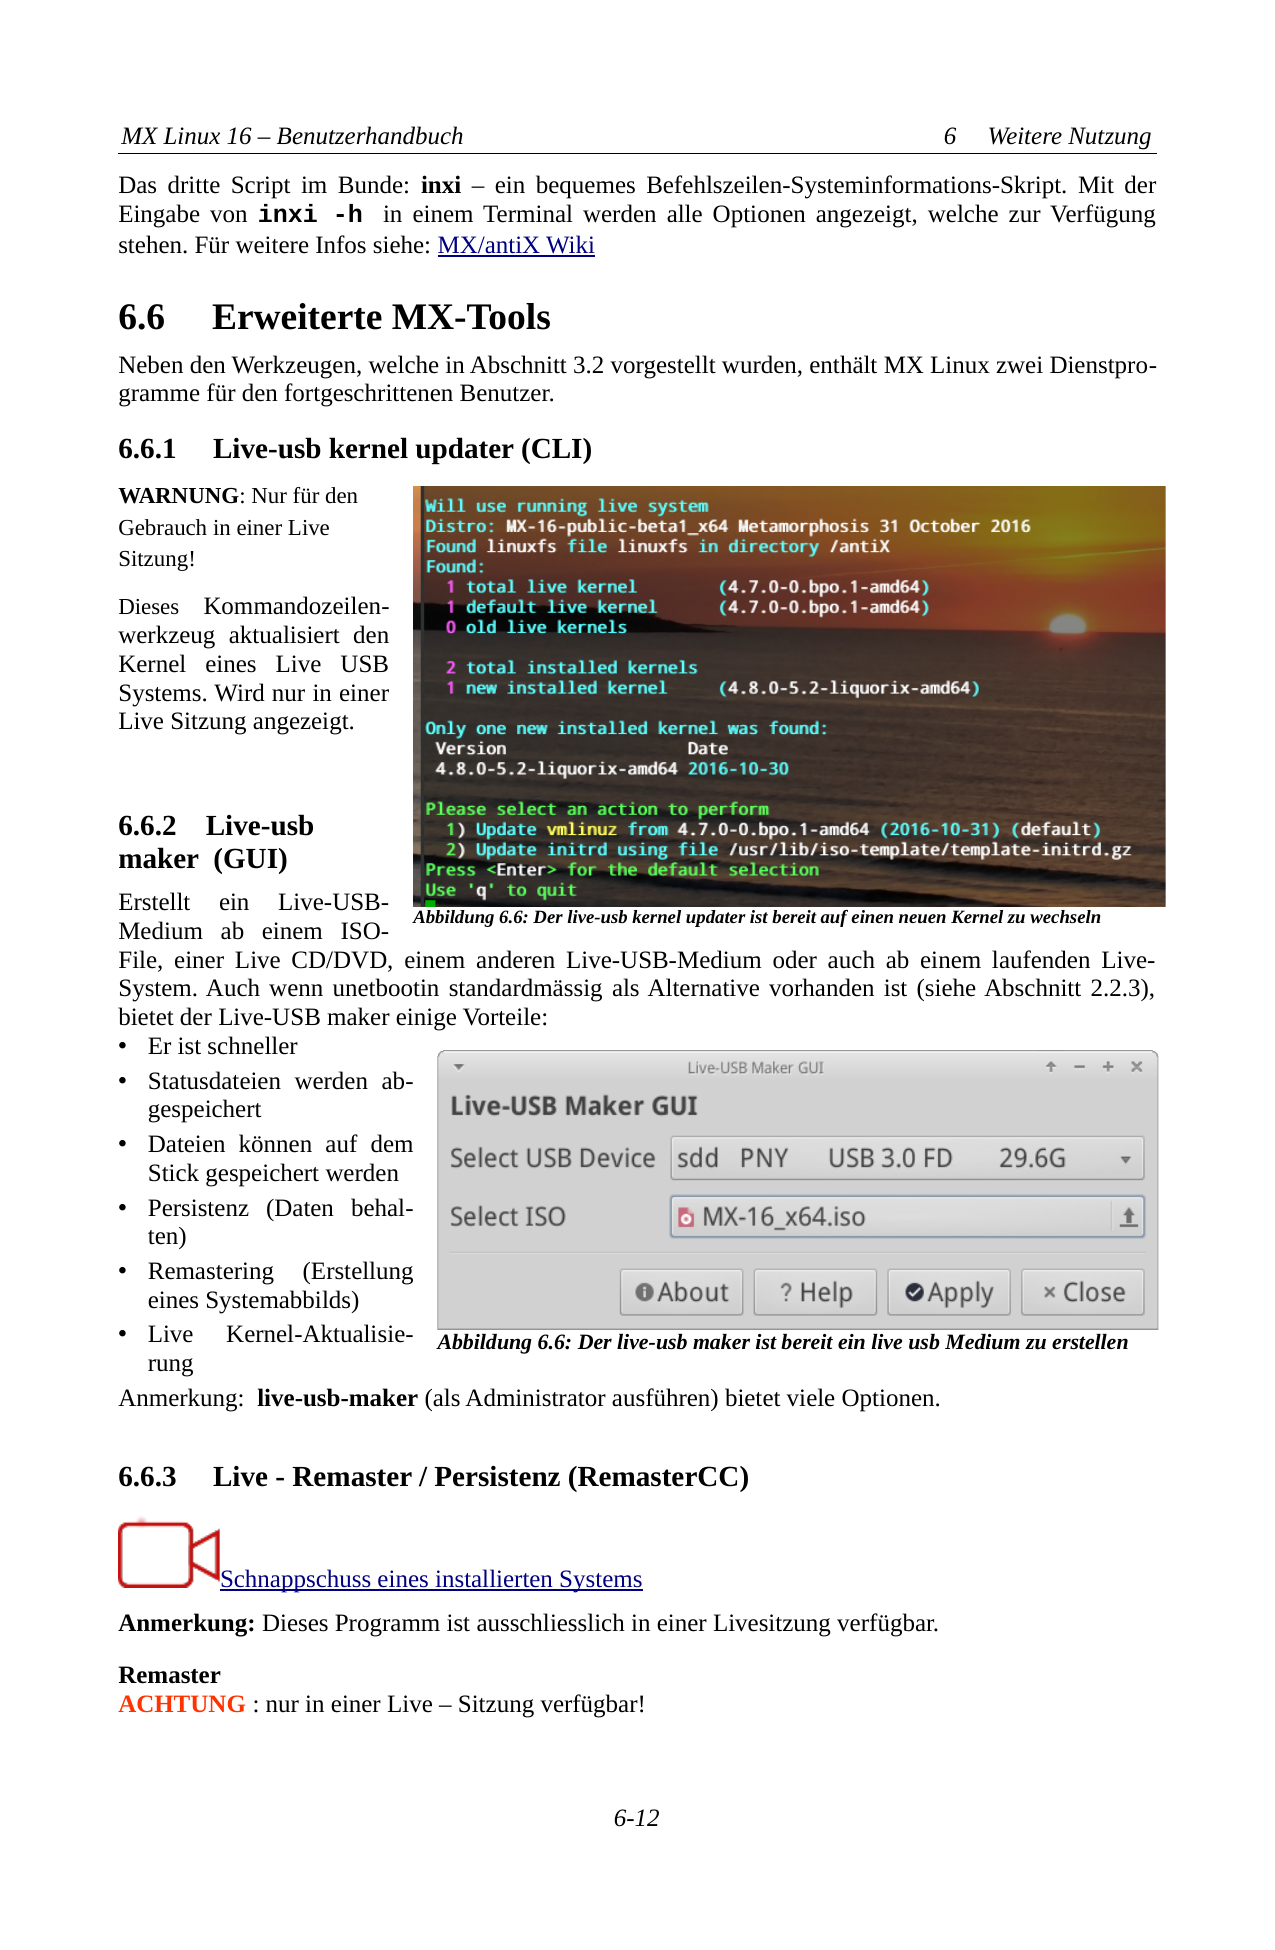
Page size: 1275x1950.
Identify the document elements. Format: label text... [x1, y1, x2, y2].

text Neben den Werkzeugen, welche in Abschnitt 3.2 vorgestellt wurden, enthält MX Linux zwei Dienstpro­gramme für den fortgeschrittenen Benutzer. [118, 350, 1157, 407]
text Abbildung 6.6: Der live-usb kernel updater ist bereit auf einen neuen Kernel zu wechseln [413, 907, 1166, 928]
picture [413, 486, 1166, 907]
text Dieses Kommandozeilen­werkzeug aktualisiert den Kernel eines Live USB Systems. Wird nur in einer Live Sitzung angezeigt. [118, 591, 413, 735]
list Remastering (Erstellung ei­nes Systemabbilds) [118, 1256, 437, 1313]
subtitle 6.6.1 Live-usb kernel updater (CLI) [118, 431, 1157, 464]
list Persistenz (Daten behal­ten) [118, 1193, 437, 1250]
list Er ist schneller [118, 1031, 1158, 1060]
text Das dritte Script im Bunde: inxi – ein bequemes Befehlszeilen-Systeminformations-Skript. Mit der Eingabe von inxi ‑h in einem Terminal werden alle Optionen angezeigt, welche zur Verfügung stehen. Für weitere Infos siehe: MX/antiX Wiki [118, 171, 1157, 259]
subtitle 6.6.2 Live-usb maker (GUI) [118, 808, 413, 875]
text Anmerkung: Dieses Programm ist ausschliesslich in einer Livesitzung verfügbar. [118, 1608, 1157, 1636]
text ACHTUNG : nur in einer Live – Sitzung verfügbar! [118, 1689, 1157, 1718]
subtitle 6.6.3 Live - Remaster / Persistenz (RemasterCC) [118, 1459, 1157, 1492]
text Remaster [118, 1660, 1157, 1689]
picture [437, 1050, 1159, 1330]
text Schnappschuss eines installierten Systems [118, 1505, 1157, 1593]
list Live Kernel-Aktuali­sie­rung [118, 1319, 1157, 1377]
subtitle 6.6 Erweiterte MX-Tools [118, 294, 1157, 337]
list Statusdateien werden ab­ge­speichert [118, 1066, 437, 1123]
text WARNUNG: Nur für den [118, 482, 1157, 508]
text Erstellt ein Live-USB-Medium ab einem ISO-File, einer Live CD/DVD, einem anderen Live-USB-Medium oder auch ab einem laufenden Live-System. Auch wenn unetbootin standardmässig als Alternative vorhanden ist (siehe Abschnitt 2.2.3), bietet der Live-USB maker einige Vorteile: [118, 887, 1157, 1031]
list Dateien können auf dem Stick gespeichert werden [118, 1129, 437, 1187]
text Gebrauch in einer Live Sitzung! [118, 514, 413, 572]
list Abbildung 6.6: Der live-usb maker ist bereit ein live usb Medium zu erstellen [437, 1330, 1158, 1354]
text Anmerkung: live-usb-maker (als Administrator ausführen) bietet viele Optionen. [118, 1383, 1157, 1412]
picture [118, 1505, 220, 1588]
